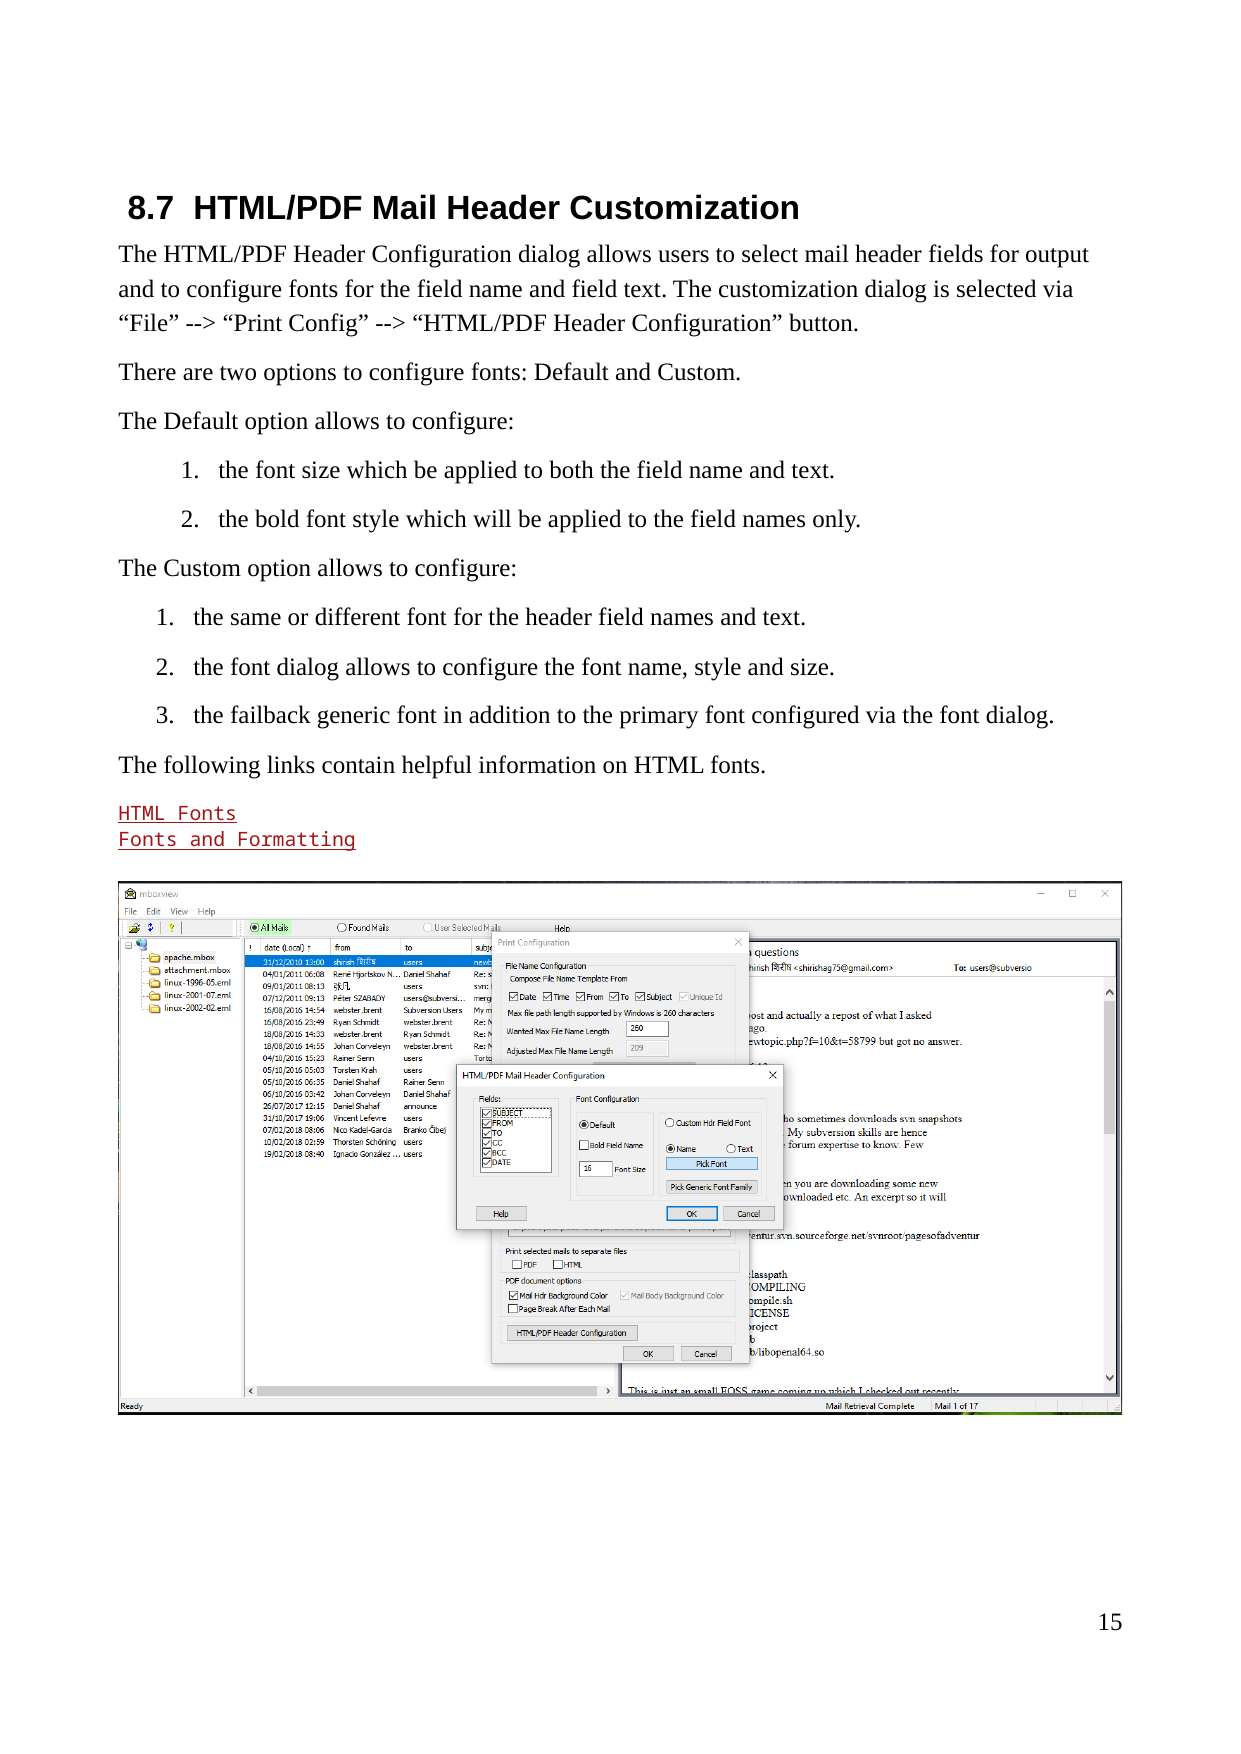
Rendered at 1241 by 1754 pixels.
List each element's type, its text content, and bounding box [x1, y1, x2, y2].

list the failback generic font in addition to the primary font configured via the font dialog. [156, 701, 1122, 729]
text The Default option allows to configure: [118, 406, 1122, 435]
list the bold font style which will be applied to the field names only. [181, 504, 1122, 533]
text There are two options to configure fonts: Default and Custom. [118, 357, 1122, 386]
picture [118, 881, 1123, 1415]
text HTML Fonts [118, 799, 1122, 826]
text The HTML/PDF Header Configuration dialog allows users to select mail header fields for output and to configure fonts for the field name and field text. The customization dialog is selected via “File” --> “Print Config” --> “HTML/PDF Header Configuration” button. [118, 239, 1122, 337]
list the font dialog allows to configure the font name, style and size. [156, 652, 1122, 680]
list the font size which be applied to both the field name and text. [181, 455, 1122, 484]
text The following links contain helpful information on HTML fonts. [118, 750, 1122, 778]
text The Custom option allows to configure: [118, 553, 1122, 582]
list the same or different font for the header field names and text. [156, 602, 1122, 631]
text Fonts and Formatting [118, 826, 1122, 881]
subtitle HTML/PDF Mail Header Customization [118, 188, 1122, 227]
